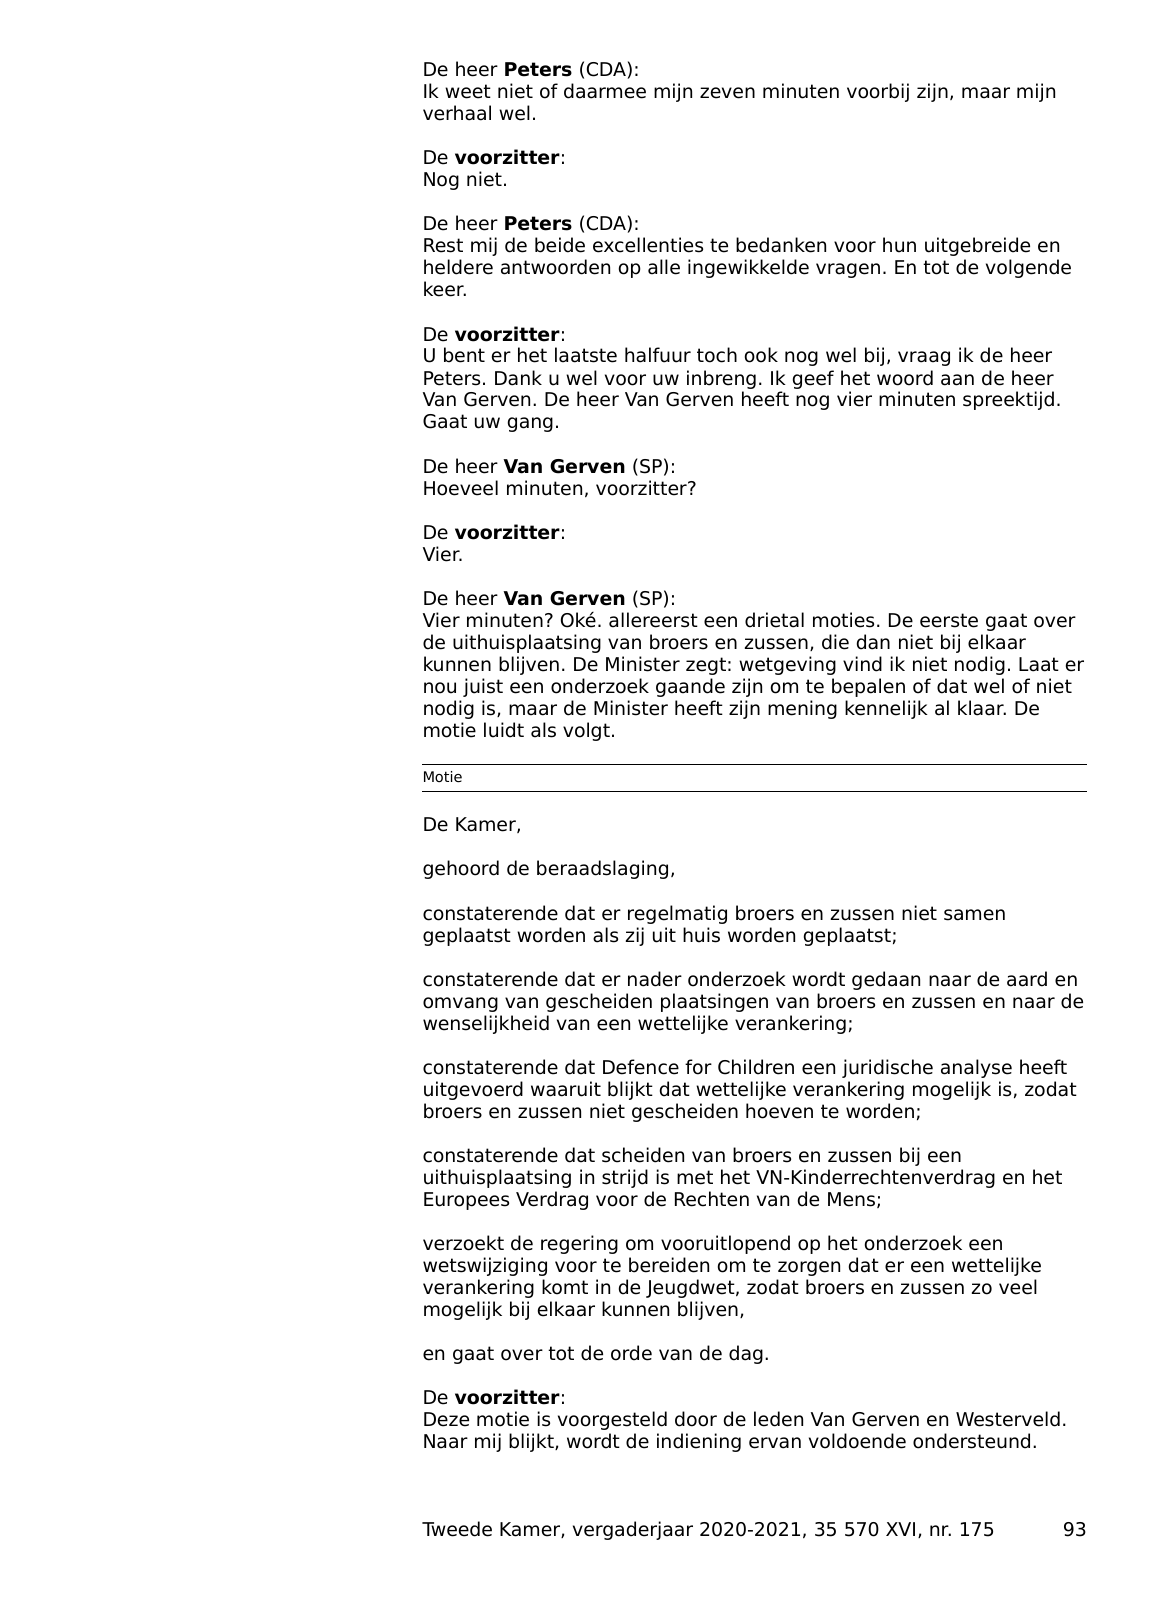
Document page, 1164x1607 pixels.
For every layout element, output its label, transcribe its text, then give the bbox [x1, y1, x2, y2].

text Vier. [422, 544, 1087, 566]
text De heer Peters (CDA): [422, 59, 1087, 81]
text De heer Van Gerven (SP): [422, 456, 1087, 477]
text De Kamer, [422, 814, 1087, 836]
text Hoeveel minuten, voorzitter? [422, 477, 1087, 499]
text Vier minuten? Oké. allereerst een drietal moties. De eerste gaat over de uithuisplaatsing van broers en zussen, die dan niet bij elkaar kunnen blijven. De Minister zegt: wetgeving vind ik niet nodig. Laat er nou juist een onderzoek gaande zijn om te bepalen of dat wel of niet nodig is, maar de Minister heeft zijn mening kennelijk al klaar. De motie luidt als volgt. [422, 610, 1087, 742]
text De voorzitter: [422, 147, 1087, 169]
text U bent er het laatste halfuur toch ook nog wel bij, vraag ik de heer Peters. Dank u wel voor uw inbreng. Ik geef het woord aan de heer Van Gerven. De heer Van Gerven heeft nog vier minuten spreektijd. Gaat uw gang. [422, 345, 1087, 433]
text Nog niet. [422, 169, 1087, 191]
text constaterende dat Defence for Children een juridische analyse heeft uitgevoerd waaruit blijkt dat wettelijke verankering mogelijk is, zodat broers en zussen niet gescheiden hoeven te worden; [422, 1057, 1087, 1123]
text Deze motie is voorgesteld door de leden Van Gerven en Westerveld. Naar mij blijkt, wordt de indiening ervan voldoende ondersteund. [422, 1409, 1087, 1453]
text en gaat over tot de orde van de dag. [422, 1343, 1087, 1365]
text De voorzitter: [422, 522, 1087, 544]
text De voorzitter: [422, 1387, 1087, 1409]
text verzoekt de regering om vooruitlopend op het onderzoek een wetswijziging voor te bereiden om te zorgen dat er een wettelijke verankering komt in de Jeugdwet, zodat broers en zussen zo veel mogelijk bij elkaar kunnen blijven, [422, 1233, 1087, 1321]
text constaterende dat scheiden van broers en zussen bij een uithuisplaatsing in strijd is met het VN-Kinderrechtenverdrag en het Europees Verdrag voor de Rechten van de Mens; [422, 1145, 1087, 1211]
text De heer Van Gerven (SP): [422, 588, 1087, 610]
table_header Motie [422, 765, 1087, 791]
text Ik weet niet of daarmee mijn zeven minuten voorbij zijn, maar mijn verhaal wel. [422, 81, 1087, 125]
text Rest mij de beide excellenties te bedanken voor hun uitgebreide en heldere antwoorden op alle ingewikkelde vragen. En tot de volgende keer. [422, 235, 1087, 301]
text De heer Peters (CDA): [422, 213, 1087, 235]
text constaterende dat er regelmatig broers en zussen niet samen geplaatst worden als zij uit huis worden geplaatst; [422, 902, 1087, 946]
text constaterende dat er nader onderzoek wordt gedaan naar de aard en omvang van gescheiden plaatsingen van broers en zussen en naar de wenselijkheid van een wettelijke verankering; [422, 969, 1087, 1034]
text gehoord de beraadslaging, [422, 858, 1087, 880]
text De voorzitter: [422, 323, 1087, 345]
